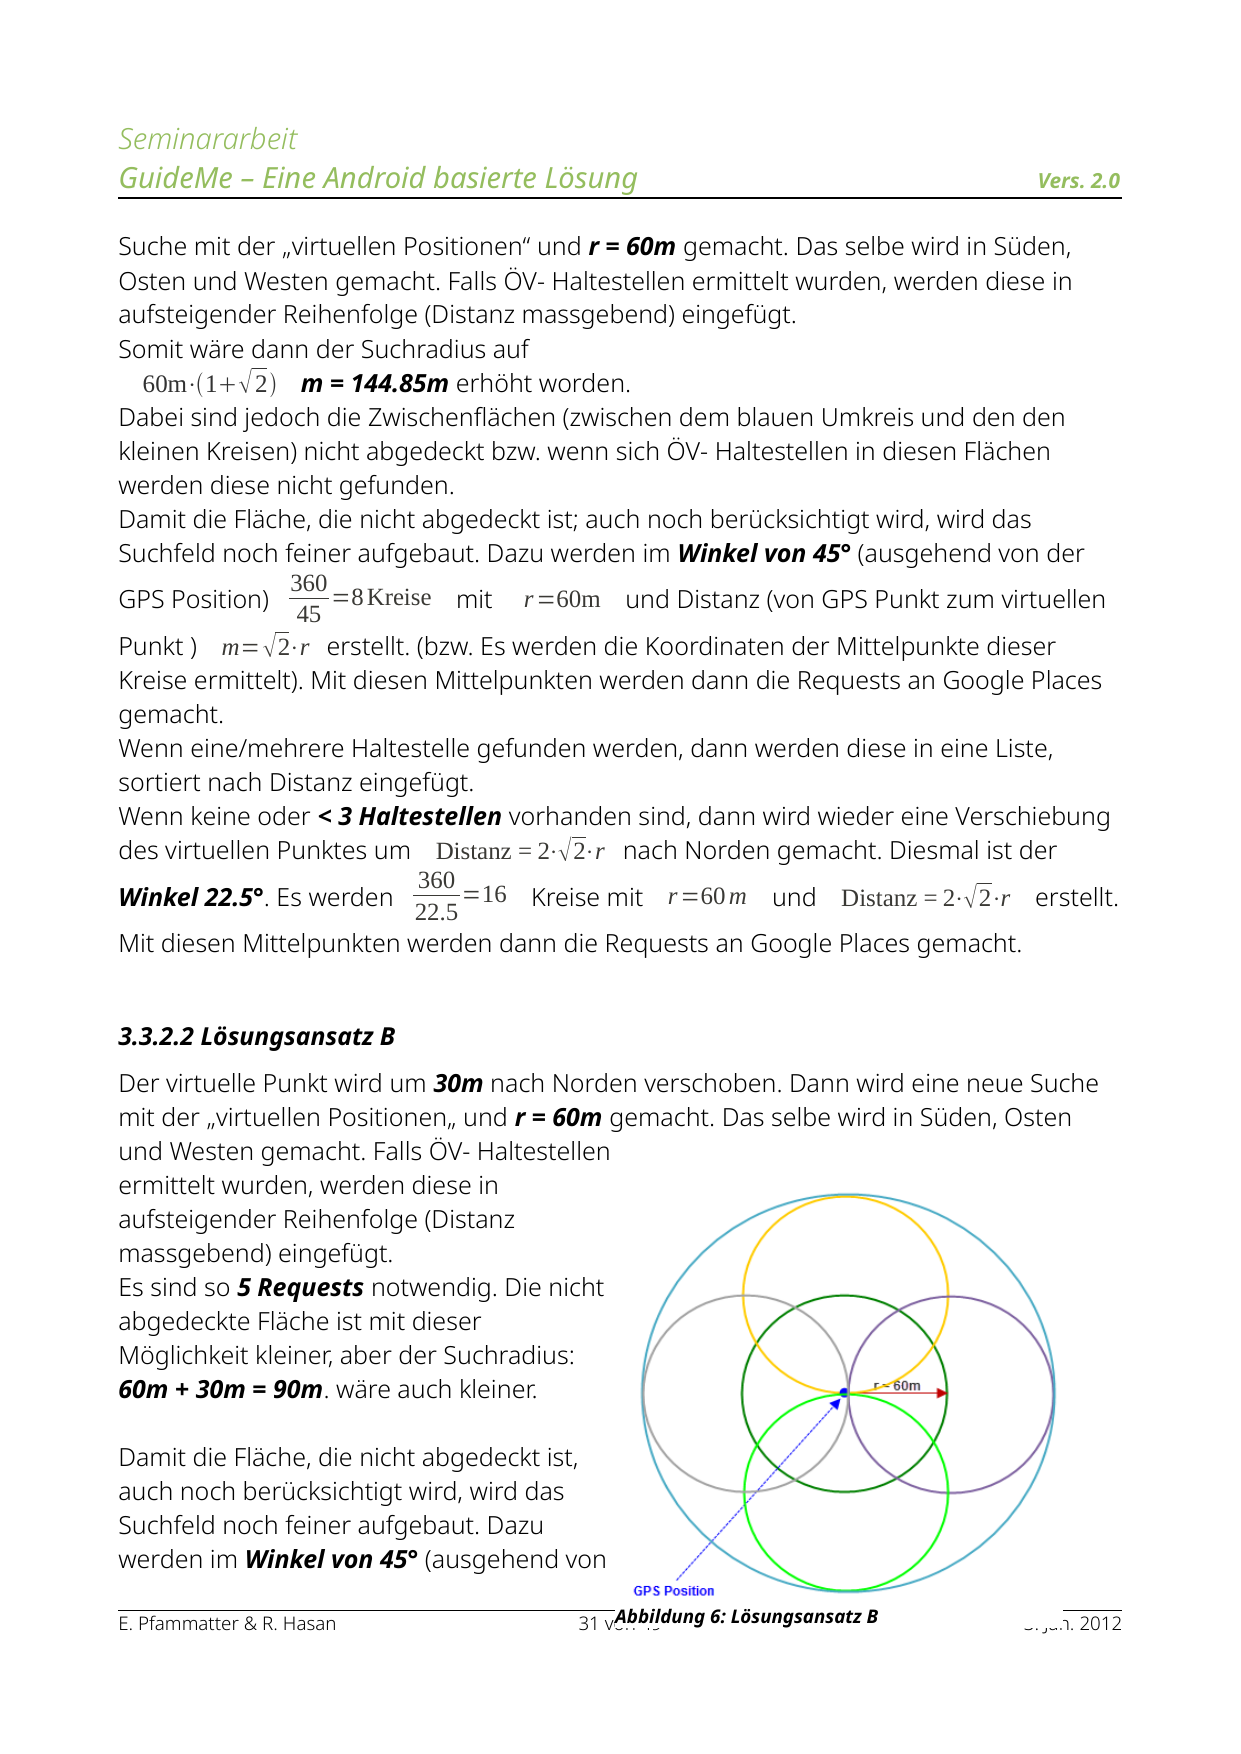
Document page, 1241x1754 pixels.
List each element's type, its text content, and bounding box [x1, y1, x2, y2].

picture [615, 1165, 1064, 1603]
text Abbildung 6: Lösungsansatz B [615, 1603, 1063, 1628]
text m = 144.85m erhöht worden. [118, 365, 1122, 399]
text Der virtuelle Punkt wird um 30m nach Norden verschoben. Dann wird eine neue Suche mit der „virtuellen Positionen„ und r = 60m gemacht. Das selbe wird in Süden, Osten und Westen gemacht. Falls ÖV- Haltestellen ermittelt wurden, werden diese in aufsteigender Reihenfolge (Distanz massgebend) eingefügt. [118, 1065, 1122, 1269]
subtitle 3.3.2.2 Lösungsansatz B [118, 1019, 1122, 1053]
text Wenn keine oder < 3 Haltestellen vorhanden sind, dann wird wieder eine Verschiebung des virtuellen Punktes um nach Norden gemacht. Diesmal ist der Winkel 22.5°. Es werden Kreise mit und erstellt. Mit diesen Mittelpunkten werden dann die Requests an Google Places gemacht. [118, 799, 1122, 960]
text [1064, 1269, 1122, 1406]
text Suche mit der „virtuellen Positionen“ und r = 60m gemacht. Das selbe wird in Süden, Osten und Westen gemacht. Falls ÖV- Haltestellen ermittelt wurden, werden diese in aufsteigender Reihenfolge (Distanz massgebend) eingefügt. [118, 229, 1122, 331]
text Damit die Fläche, die nicht abgedeckt ist; auch noch berücksichtigt wird, wird das Suchfeld noch feiner aufgebaut. Dazu werden im Winkel von 45° (ausgehend von der GPS Position) mit und Distanz (von GPS Punkt zum virtuellen Punkt ) erstellt. (bzw. Es werden die Koordinaten der Mittelpunkte dieser Kreise ermittelt). Mit diesen Mittelpunkten werden dann die Requests an Google Places gemacht. [118, 502, 1122, 731]
text Damit die Fläche, die nicht abgedeckt ist, auch noch berücksichtigt wird, wird das Suchfeld noch feiner aufgebaut. Dazu werden im Winkel von 45° (ausgehend von [118, 1440, 615, 1576]
text Somit wäre dann der Suchradius auf [118, 331, 1122, 365]
text Es sind so 5 Requests notwendig. Die nicht abgedeckte Fläche ist mit dieser Möglichkeit kleiner, aber der Suchradius: 60m + 30m = 90m. wäre auch kleiner. [118, 1269, 615, 1406]
text Wenn eine/mehrere Haltestelle gefunden werden, dann werden diese in eine Liste, sortiert nach Distanz eingefügt. [118, 731, 1122, 799]
text Dabei sind jedoch die Zwischenflächen (zwischen dem blauen Umkreis und den den kleinen Kreisen) nicht abgedeckt bzw. wenn sich ÖV- Haltestellen in diesen Flächen werden diese nicht gefunden. [118, 399, 1122, 502]
